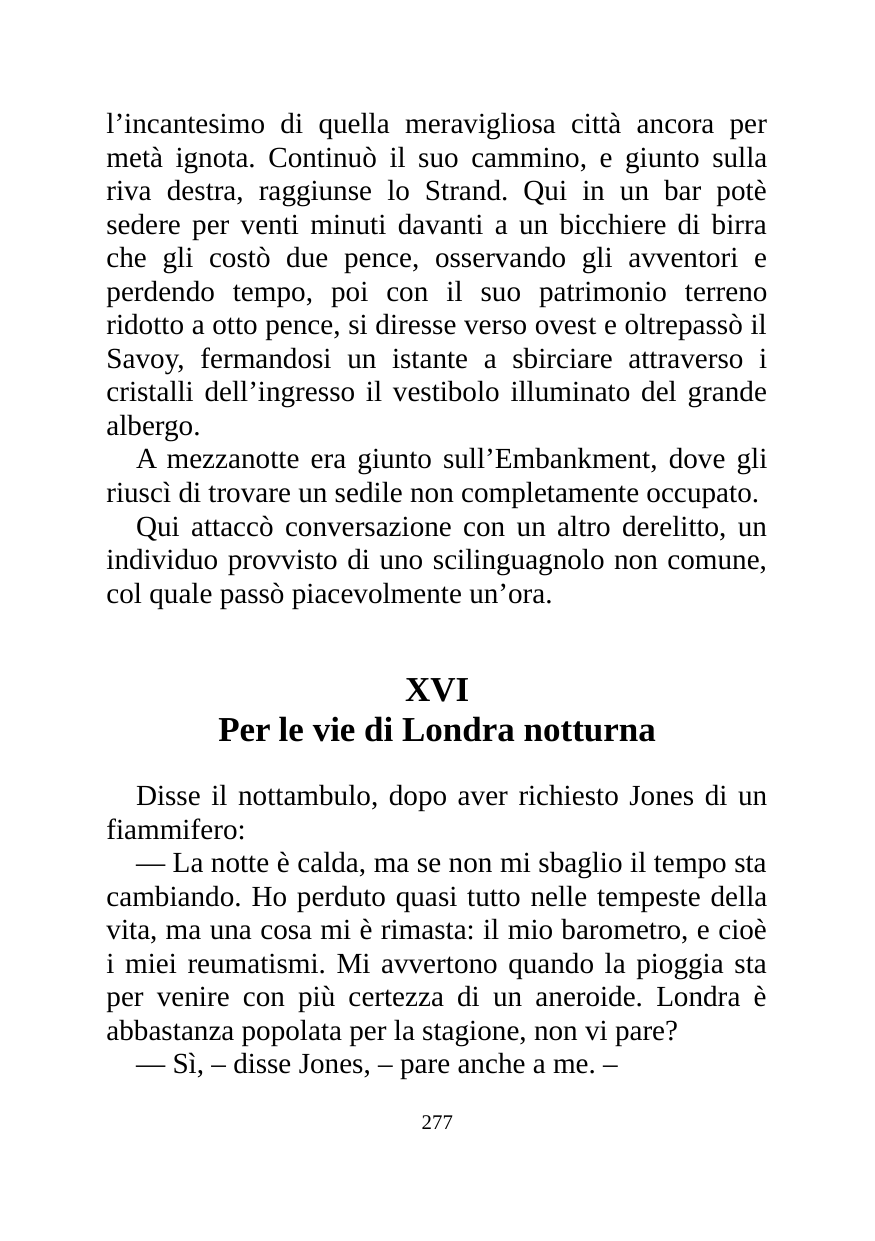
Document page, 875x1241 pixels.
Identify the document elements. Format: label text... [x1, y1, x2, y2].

text Qui attaccò conversazione con un altro derelitto, un individuo provvisto di uno scilinguagnolo non comune, col quale passò piacevolmente un’ora. [106, 509, 768, 609]
text A mezzanotte era giunto sull’Embankment, dove gli riuscì di trovare un sedile non completamente occupato. [106, 442, 768, 509]
text — Sì, – disse Jones, – pare anche a me. – [106, 1047, 768, 1080]
text — La notte è calda, ma se non mi sbaglio il tempo sta cambiando. Ho perduto quasi tutto nelle tempeste della vita, ma una cosa mi è rimasta: il mio barometro, e cioè i miei reumatismi. Mi avvertono quando la pioggia sta per venire con più certezza di un aneroide. Londra è abbastanza popolata per la stagione, non vi pare? [106, 845, 768, 1047]
text Disse il nottambulo, dopo aver richiesto Jones di un fiammifero: [106, 778, 768, 845]
text l’incantesimo di quella meravigliosa città ancora per metà ignota. Continuò il suo cammino, e giunto sulla riva destra, raggiunse lo Strand. Qui in un bar potè sedere per venti minuti davanti a un bicchiere di birra che gli costò due pence, osservando gli avventori e perdendo tempo, poi con il suo patrimonio terreno ridotto a otto pence, si diresse verso ovest e oltrepassò il Savoy, fermandosi un istante a sbirciare attraverso i cristalli dell’ingresso il vestibolo illuminato del grande albergo. [106, 106, 768, 442]
subtitle XVI Per le vie di Londra notturna [106, 668, 768, 749]
